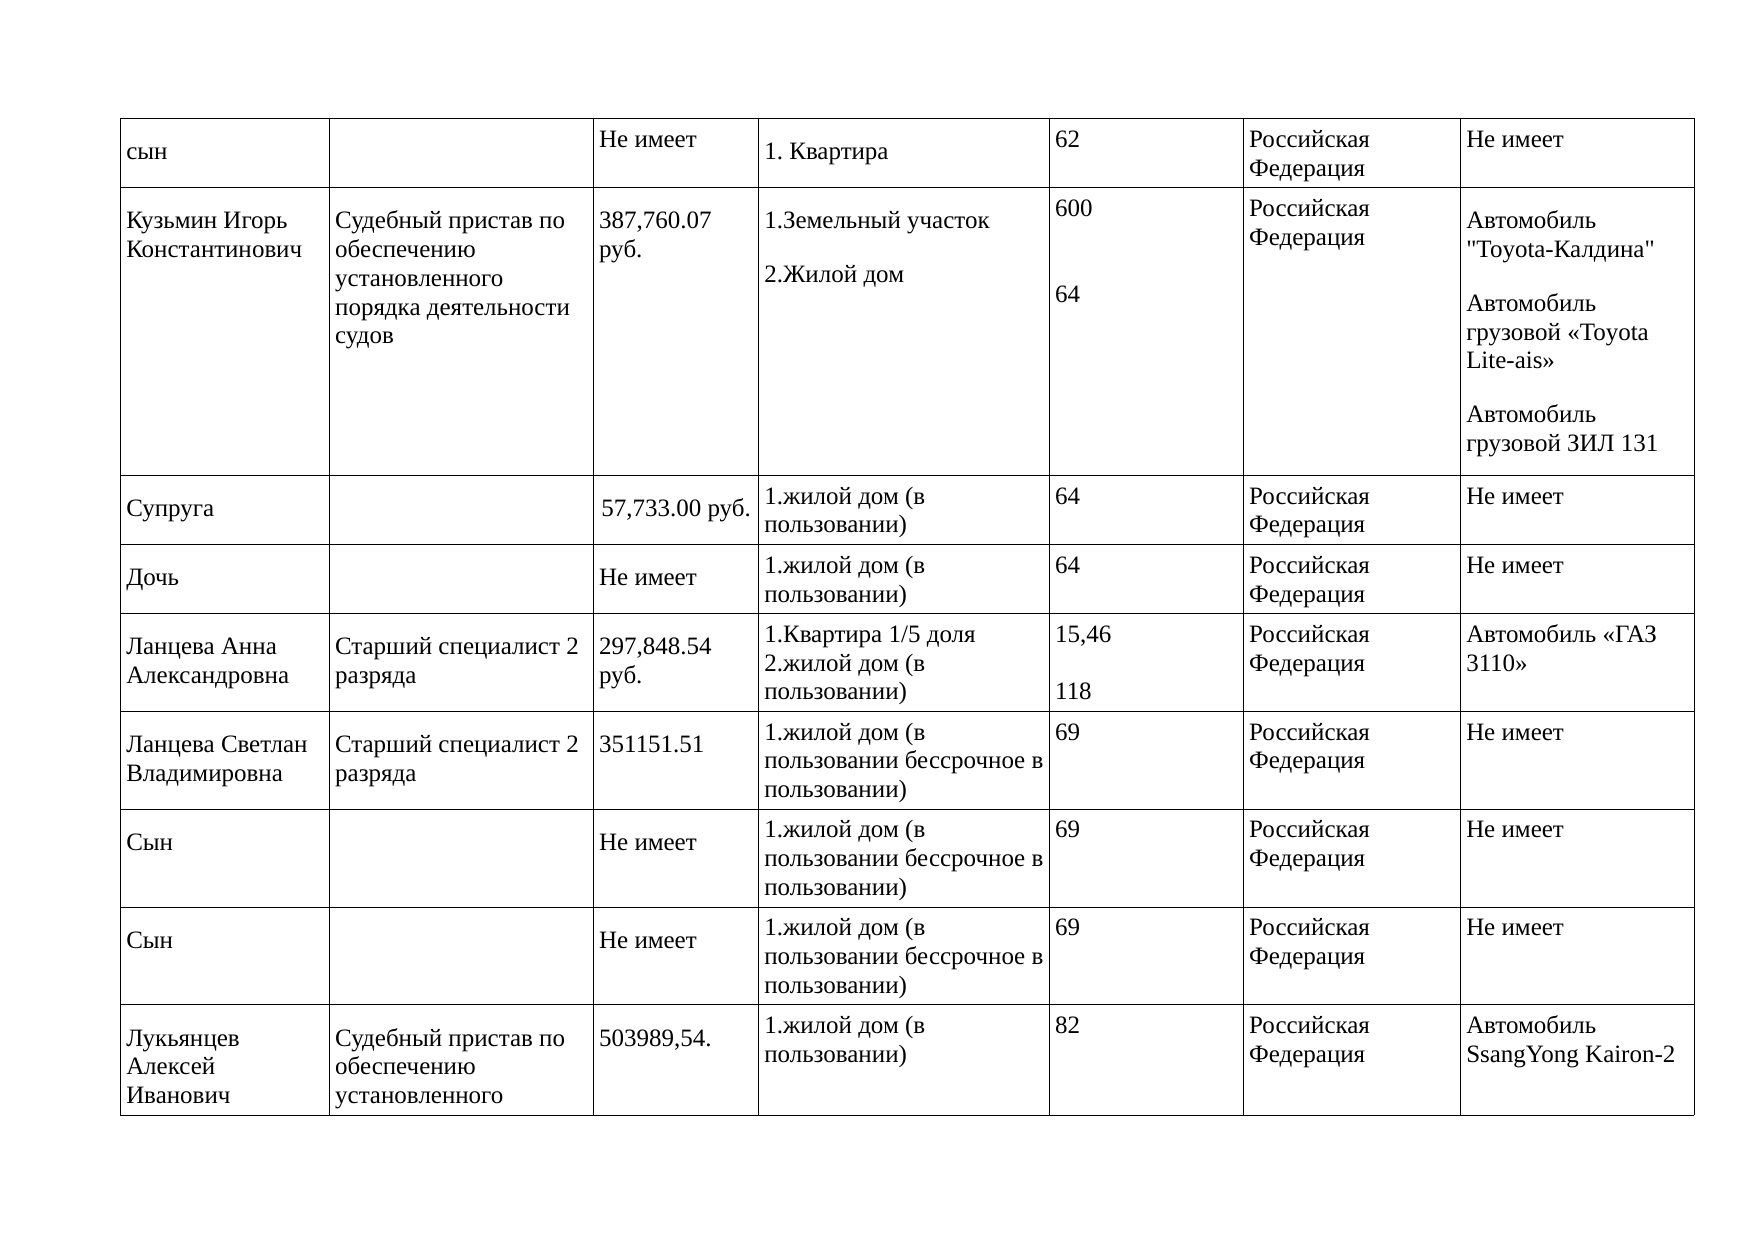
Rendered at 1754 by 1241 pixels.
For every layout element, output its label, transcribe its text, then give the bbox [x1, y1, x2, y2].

table_cell Автомобиль «ГАЗ 3110» [1461, 614, 1694, 711]
table_cell Не имеет [1461, 119, 1694, 187]
table_cell 57 733,00 руб. [594, 476, 758, 544]
table_cell Не имеет [1461, 712, 1694, 809]
table_cell 15,46 118 [1050, 614, 1243, 711]
table_cell Не имеет [594, 545, 758, 613]
table_cell [330, 476, 593, 544]
table_cell 1.жилой дом (в пользовании) [759, 476, 1049, 544]
table_cell 387 760,07 руб. [594, 188, 758, 475]
table_cell Супруга [121, 476, 329, 544]
table_cell Старший специалист 2 разряда [330, 712, 593, 809]
table_cell 69 [1050, 810, 1243, 907]
table_cell 1.жилой дом (в пользовании бессрочное в пользовании) [759, 810, 1049, 907]
table_cell 1.Земельный участок 2.Жилой дом [759, 188, 1049, 475]
table_cell Судебный пристав по обеспечению установленного [330, 1005, 593, 1115]
table_cell Не имеет [1461, 545, 1694, 613]
table_cell сын [121, 119, 329, 187]
table_cell [330, 908, 593, 1004]
table_cell 69 [1050, 908, 1243, 1004]
table_cell Не имеет [1461, 908, 1694, 1004]
table_cell 64 [1050, 545, 1243, 613]
table_cell Не имеет [594, 810, 758, 907]
table_cell 351151,51 [594, 712, 758, 809]
table_cell Российская Федерация [1244, 476, 1460, 544]
table_cell Автомобиль "Toyota-Калдина" Автомобиль грузовой «Toyota Lite-ais» Автомобиль грузовой ЗИЛ 131 [1461, 188, 1694, 475]
table_cell Не имеет [594, 908, 758, 1004]
table_cell Ланцева Анна Александровна [121, 614, 329, 711]
table_cell Сын [121, 810, 329, 907]
table_cell Российская Федерация [1244, 614, 1460, 711]
table_cell 1. Квартира [759, 119, 1049, 187]
table_cell 1.жилой дом (в пользовании бессрочное в пользовании) [759, 908, 1049, 1004]
table_cell 62 [1050, 119, 1243, 187]
table_cell Российская Федерация [1244, 1005, 1460, 1115]
table_cell 600 64 [1050, 188, 1243, 475]
table_cell Судебный пристав по обеспечению установленного порядка деятельности судов [330, 188, 593, 475]
table_cell 1.жилой дом (в пользовании бессрочное в пользовании) [759, 712, 1049, 809]
table_cell Российская Федерация [1244, 908, 1460, 1004]
table_cell Сын [121, 908, 329, 1004]
table_cell Автомобиль SsangYong Kairon-2 [1461, 1005, 1694, 1115]
table_cell Кузьмин Игорь Константинович [121, 188, 329, 475]
table_cell Не имеет [594, 119, 758, 187]
table_cell Дочь [121, 545, 329, 613]
table_cell Российская Федерация [1244, 119, 1460, 187]
table_cell 1.жилой дом (в пользовании) [759, 1005, 1049, 1115]
table_cell [330, 119, 593, 187]
table_cell [330, 810, 593, 907]
table_cell Старший специалист 2 разряда [330, 614, 593, 711]
table_cell 297 848,54 руб. [594, 614, 758, 711]
table_cell Российская Федерация [1244, 810, 1460, 907]
table_cell Ланцева Светлан Владимировна [121, 712, 329, 809]
table_cell Российская Федерация [1244, 188, 1460, 475]
table_cell 69 [1050, 712, 1243, 809]
table_cell Лукьянцев Алексей Иванович [121, 1005, 329, 1115]
table_cell Не имеет [1461, 476, 1694, 544]
table_cell 1.Квартира 1/5 доля 2.жилой дом (в пользовании) [759, 614, 1049, 711]
table_cell 82 [1050, 1005, 1243, 1115]
table_cell Не имеет [1461, 810, 1694, 907]
table_cell [330, 545, 593, 613]
table_cell 1.жилой дом (в пользовании) [759, 545, 1049, 613]
table_cell 503989,54. [594, 1005, 758, 1115]
table_cell Российская Федерация [1244, 712, 1460, 809]
table_cell Российская Федерация [1244, 545, 1460, 613]
table_cell 64 [1050, 476, 1243, 544]
